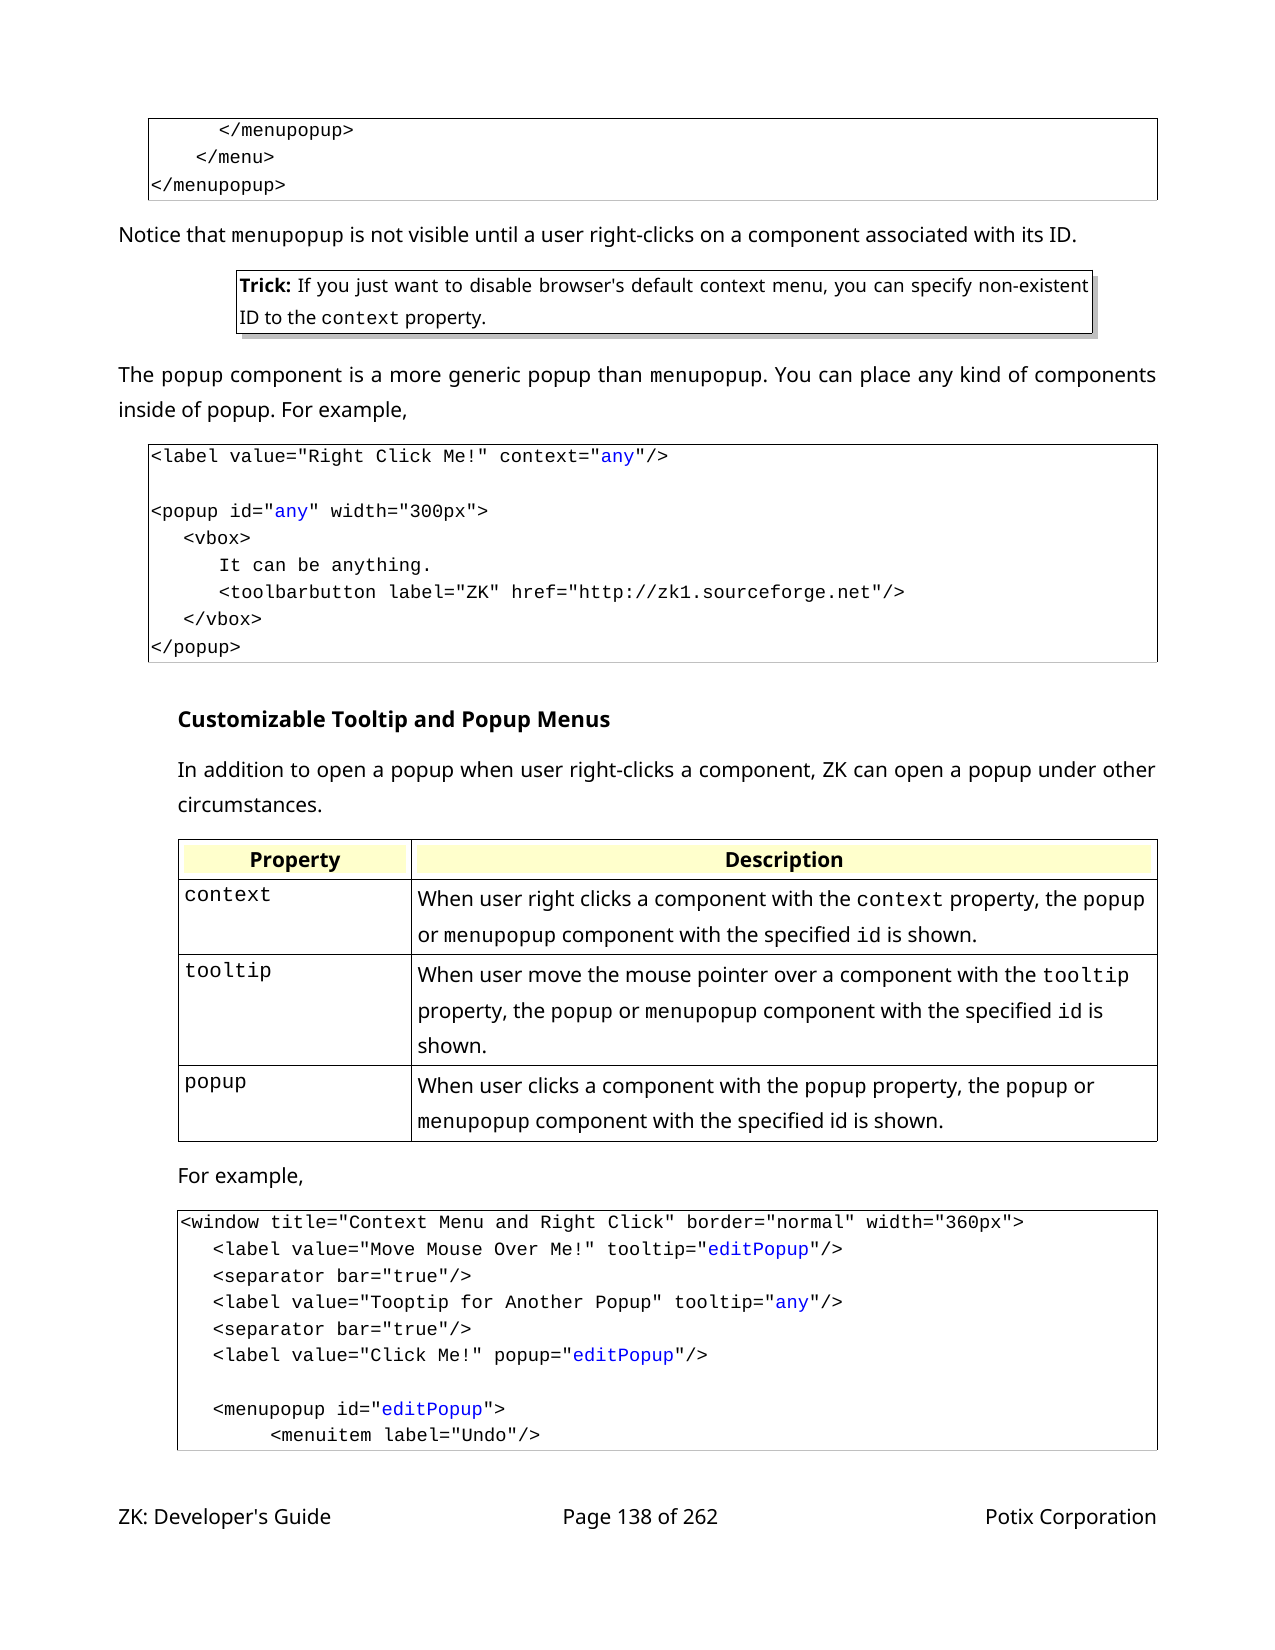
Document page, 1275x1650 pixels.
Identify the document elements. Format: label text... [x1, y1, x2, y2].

table_cell tooltip [179, 955, 411, 1065]
table_cell context [179, 880, 411, 954]
text </menu> [149, 145, 1157, 169]
table_cell When user move the mouse pointer over a component with the tooltip property, the popup or menupopup component with the specified id is shown. [412, 955, 1157, 1065]
text </menupopup> [149, 172, 1157, 200]
text </menupopup> [149, 119, 1157, 142]
text </popup> [149, 634, 1157, 662]
table_cell When user right clicks a component with the context property, the popup or menupopup component with the specified id is shown. [412, 880, 1157, 954]
table_header Description [412, 840, 1157, 879]
table_cell popup [179, 1066, 411, 1141]
text Notice that menupopup is not visible until a user right-clicks on a component associated with its ID. [118, 220, 1157, 249]
text The popup component is a more generic popup than menupopup. You can place any kind of components inside of popup. For example, [118, 360, 1157, 423]
subtitle Customizable Tooltip and Popup Menus [177, 704, 1157, 734]
text Trick: If you just want to disable browser's default context menu, you can specify non-existent ID to the context property. [237, 271, 1092, 333]
text <label value="Right Click Me!" context="any"/> [149, 445, 1157, 468]
table_cell When user clicks a component with the popup property, the popup or menupopup component with the specified id is shown. [412, 1066, 1157, 1141]
text <window title="Context Menu and Right Click" border="normal" width="360px"> <label value="Move Mouse Over Me!" tooltip="editPopup"/> <separator bar="true"/> <label value="Tooptip for Another Popup" tooltip="any"/> <separator bar="true"/> <label value="Click Me!" popup="editPopup"/> <menupopup id="editPopup"> <menuitem label="Undo"/> [178, 1211, 1157, 1450]
text It can be anything. [149, 553, 1157, 577]
text <vbox> [149, 526, 1157, 550]
text For example, [177, 1162, 1157, 1190]
text <popup id="any" width="300px"> [149, 498, 1157, 523]
text </vbox> [149, 607, 1157, 632]
text In addition to open a popup when user right-clicks a component, ZK can open a popup under other circumstances. [177, 755, 1157, 818]
text <toolbarbutton label="ZK" href="http://zk1.sourceforge.net"/> [149, 580, 1157, 604]
table_header Property [179, 840, 411, 879]
